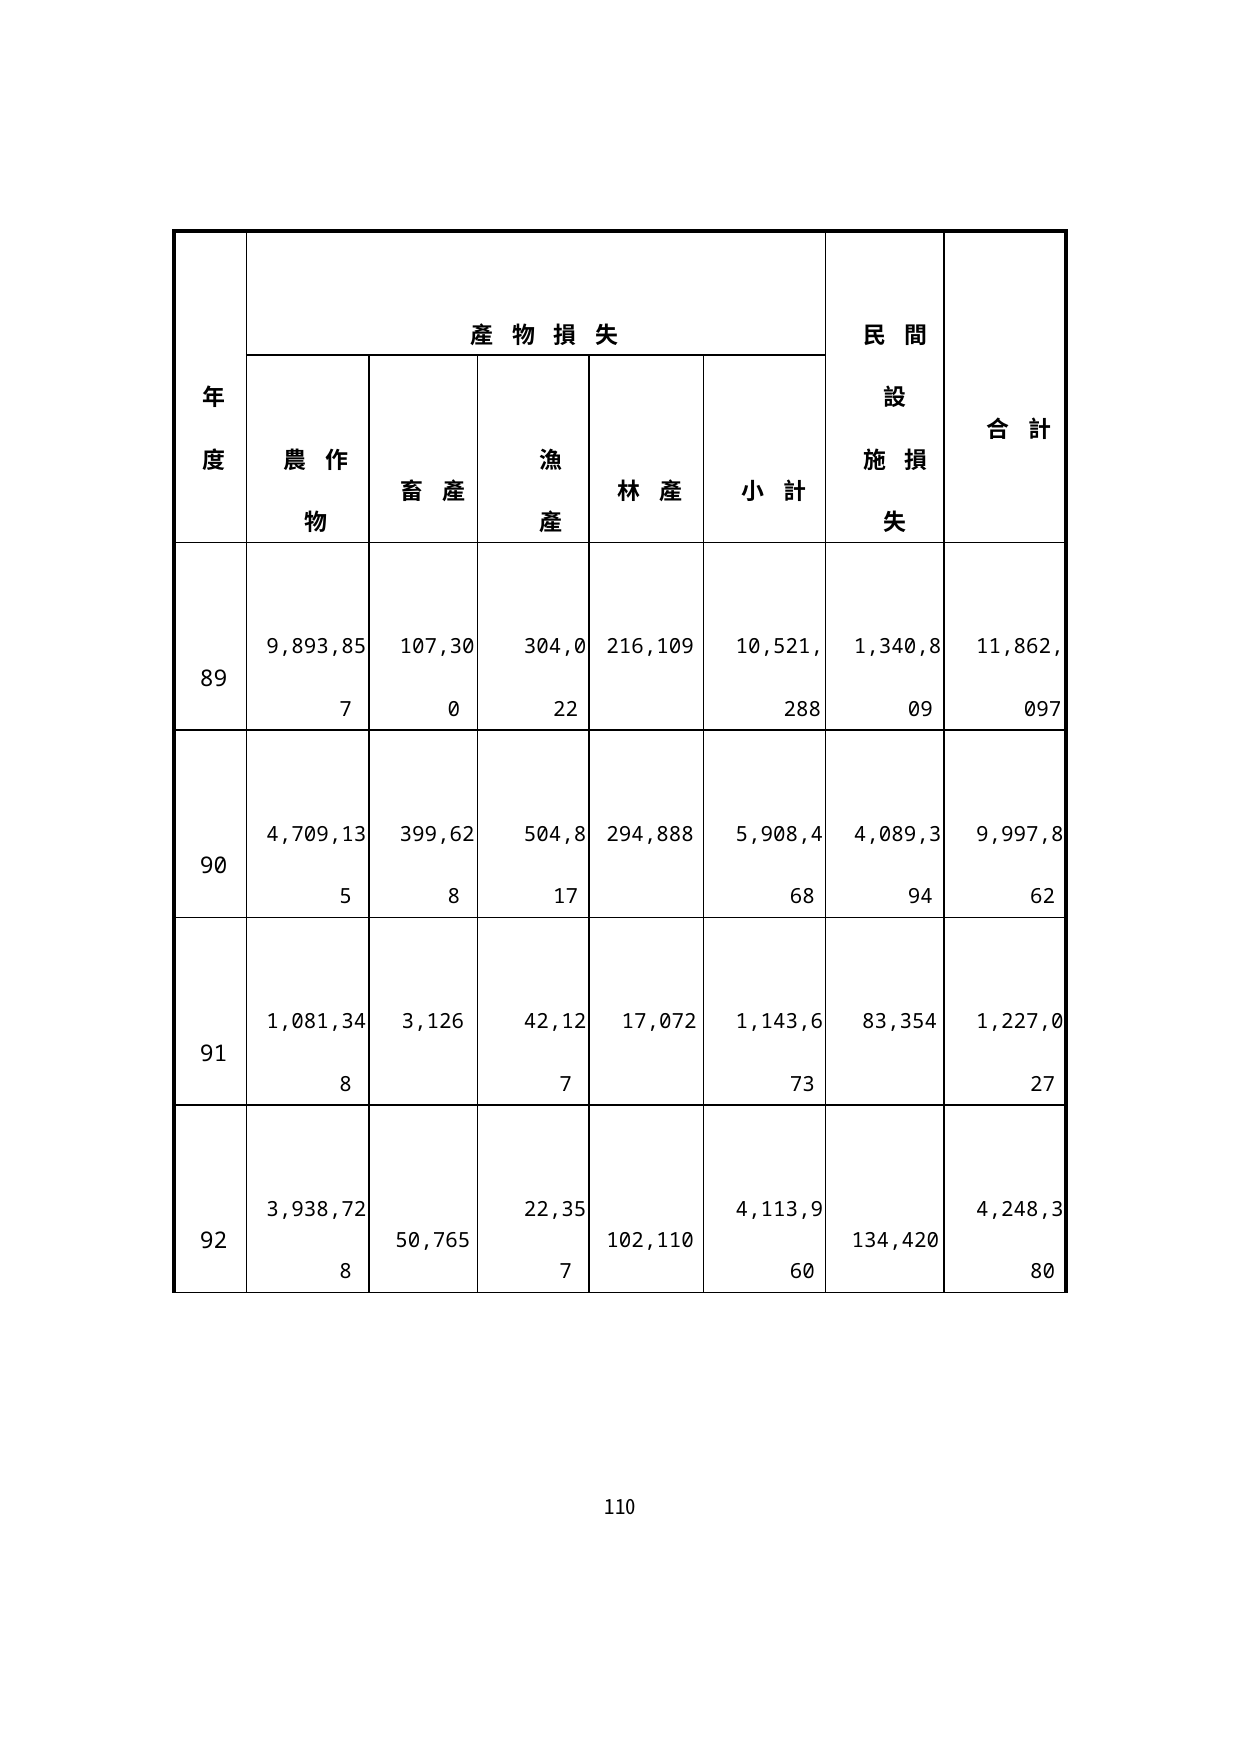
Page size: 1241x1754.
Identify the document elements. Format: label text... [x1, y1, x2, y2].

table_cell 農作物 [247, 356, 368, 542]
table_header 民間設 施損失 [826, 233, 943, 542]
table_header 產物損失 [247, 233, 825, 354]
table_cell 107,300 [370, 543, 477, 729]
table_cell 83,354 [826, 918, 943, 1104]
table_cell 50,765 [370, 1106, 477, 1292]
table_cell 9,893,857 [247, 543, 368, 729]
table_cell 9,997,862 [945, 731, 1064, 917]
table_cell 10,521,288 [704, 543, 825, 729]
table_cell 1,340,809 [826, 543, 943, 729]
table_cell 17,072 [590, 918, 703, 1104]
table_header 年度 [176, 233, 246, 542]
table_cell 1,143,673 [704, 918, 825, 1104]
table_cell 134,420 [826, 1106, 943, 1292]
table_cell 304,022 [478, 543, 588, 729]
table_cell 90 [176, 731, 246, 917]
table_cell 4,709,135 [247, 731, 368, 917]
table_cell 92 [176, 1106, 246, 1292]
table_cell 3,126 [370, 918, 477, 1104]
table_cell 102,110 [590, 1106, 703, 1292]
table_cell 11,862,097 [945, 543, 1064, 729]
table_cell 4,089,394 [826, 731, 943, 917]
table_cell 1,081,348 [247, 918, 368, 1104]
table_cell 1,227,027 [945, 918, 1064, 1104]
table_cell 3,938,728 [247, 1106, 368, 1292]
table_cell 畜產 [370, 356, 477, 542]
table_cell 399,628 [370, 731, 477, 917]
table_cell 林產 [590, 356, 703, 542]
table_cell 4,113,960 [704, 1106, 825, 1292]
table_cell 91 [176, 918, 246, 1104]
table_cell 294,888 [590, 731, 703, 917]
table_cell 504,817 [478, 731, 588, 917]
table_cell 5,908,468 [704, 731, 825, 917]
table_cell 216,109 [590, 543, 703, 729]
table_cell 小計 [704, 356, 825, 542]
table_cell 22,357 [478, 1106, 588, 1292]
table_cell 42,127 [478, 918, 588, 1104]
table_cell 4,248,380 [945, 1106, 1064, 1292]
table_header 合計 [945, 233, 1064, 542]
table_cell 漁產 [478, 356, 588, 542]
table_cell 89 [176, 543, 246, 729]
